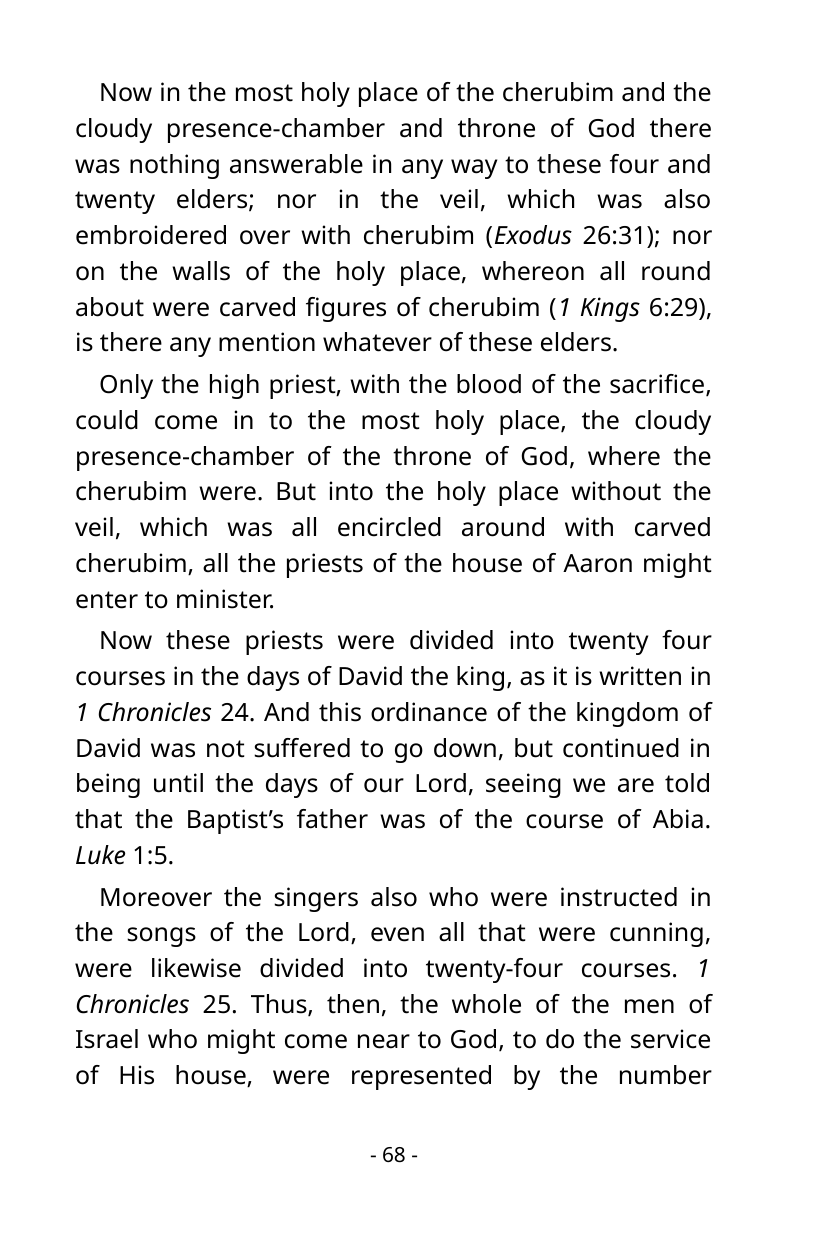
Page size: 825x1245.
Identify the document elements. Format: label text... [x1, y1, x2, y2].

text Only the high priest, with the blood of the sacrifice, could come in to the most holy place, the cloudy presence-chamber of the throne of God, where the cherubim were. But into the holy place without the veil, which was all encircled around with carved cherubim, all the priests of the house of Aaron might enter to minister. [75, 367, 712, 615]
text Now in the most holy place of the cherubim and the cloudy presence-chamber and throne of God there was nothing answerable in any way to these four and twenty elders; nor in the veil, which was also embroidered over with cherubim (Exodus 26:31); nor on the walls of the holy place, whereon all round about were carved figures of cherubim (1 Kings 6:29), is there any mention whatever of these elders. [75, 75, 712, 359]
text Now these priests were divided into twenty four courses in the days of David the king, as it is written in 1 Chronicles 24. And this ordinance of the kingdom of David was not suffered to go down, but continued in being until the days of our Lord, seeing we are told that the Baptist’s father was of the course of Abia. Luke 1:5. [75, 623, 712, 871]
text Moreover the singers also who were instructed in the songs of the Lord, even all that were cunning, were likewise divided into twenty-four courses. 1 Chronicles 25. Thus, then, the whole of the men of Israel who might come near to God, to do the service of His house, were represented by the number [75, 879, 712, 1092]
